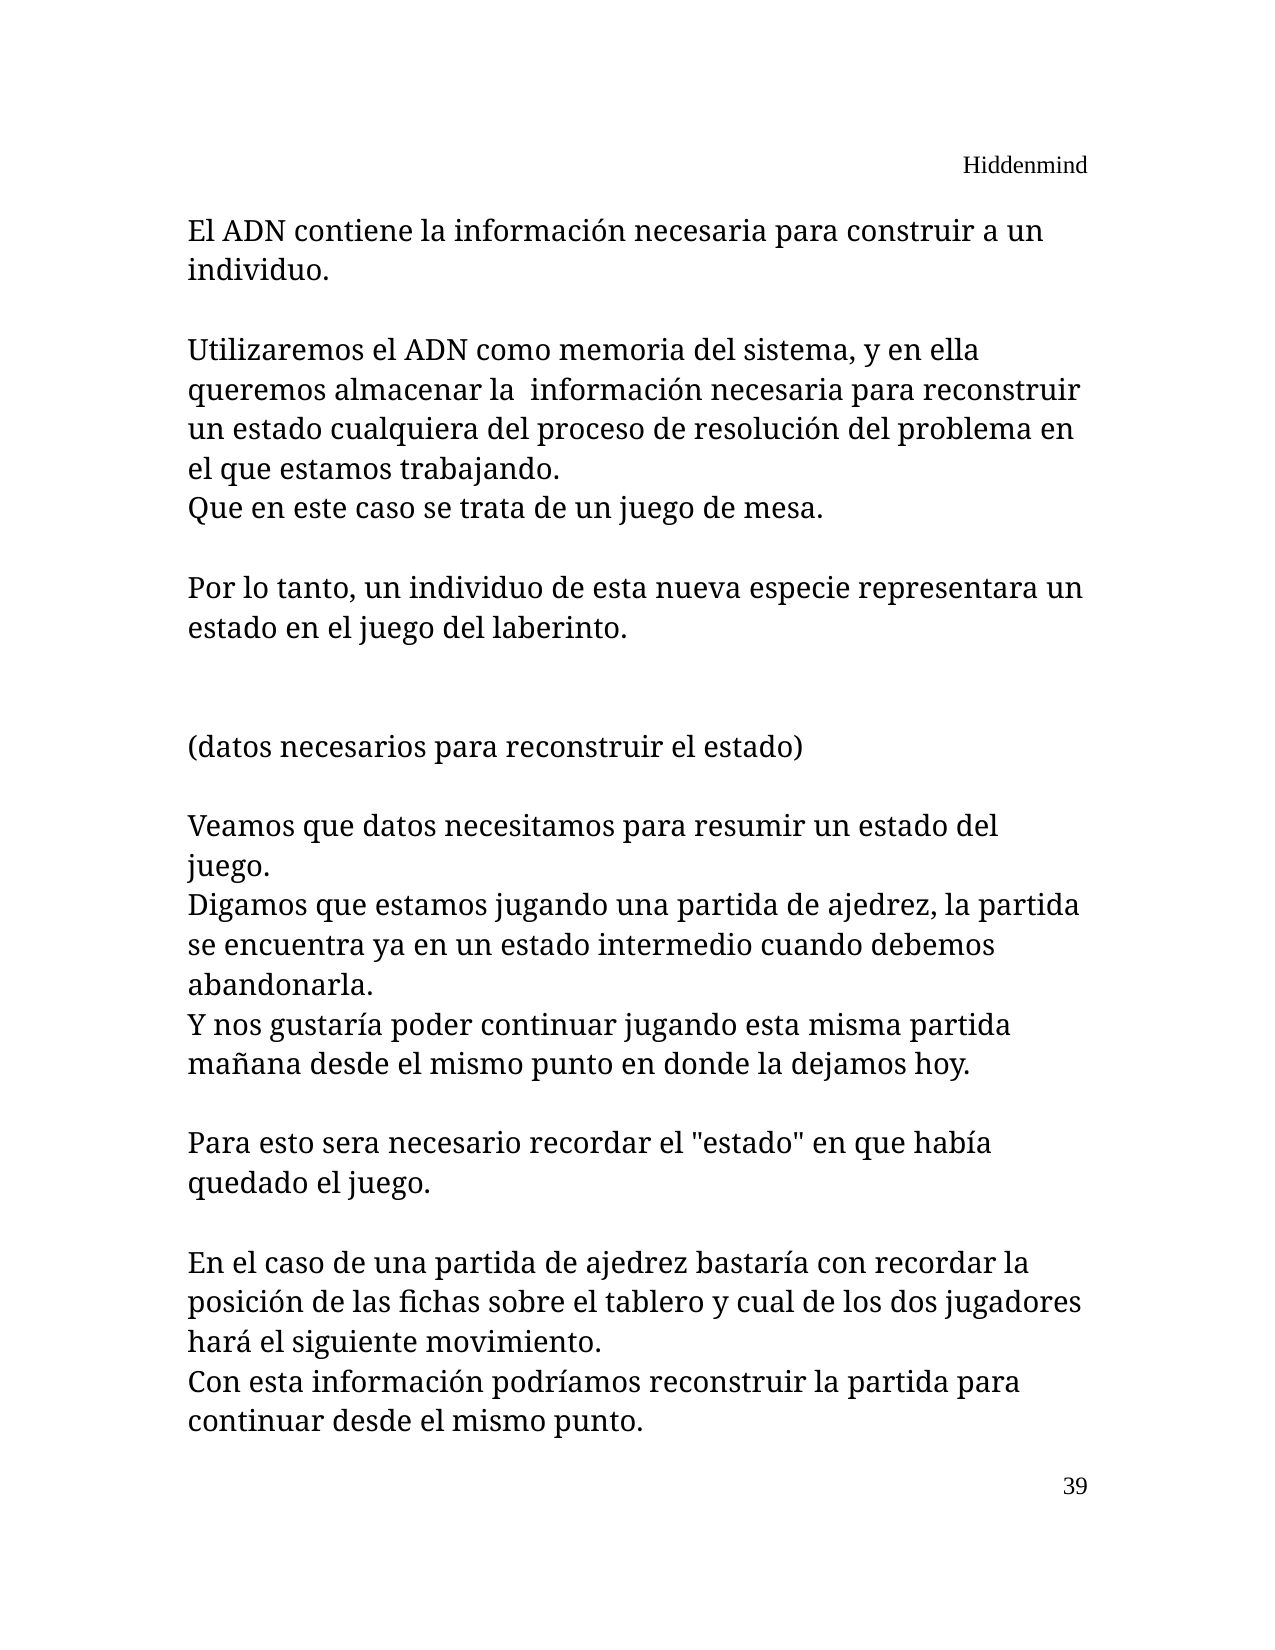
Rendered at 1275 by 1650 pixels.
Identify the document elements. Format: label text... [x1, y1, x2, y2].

text Con esta información podríamos reconstruir la partida para continuar desde el mismo punto. [187, 1361, 1087, 1440]
text Veamos que datos necesitamos para resumir un estado del juego. [187, 805, 1087, 885]
text Para esto sera necesario recordar el "estado" en que había quedado el juego. [187, 1123, 1087, 1202]
text (datos necesarios para reconstruir el estado) [187, 726, 1087, 766]
text Y nos gustaría poder continuar jugando esta misma partida mañana desde el mismo punto en donde la dejamos hoy. [187, 1004, 1087, 1083]
text Que en este caso se trata de un juego de mesa. [187, 488, 1087, 527]
text Digamos que estamos jugando una partida de ajedrez, la partida se encuentra ya en un estado intermedio cuando debemos abandonarla. [187, 885, 1087, 1004]
text Por lo tanto, un individuo de esta nueva especie representara un estado en el juego del laberinto. [187, 567, 1087, 647]
text El ADN contiene la información necesaria para construir a un individuo. [187, 210, 1087, 289]
text Utilizaremos el ADN como memoria del sistema, y en ella queremos almacenar la información necesaria para reconstruir un estado cualquiera del proceso de resolución del problema en el que estamos trabajando. [187, 329, 1087, 488]
text En el caso de una partida de ajedrez bastaría con recordar la posición de las fichas sobre el tablero y cual de los dos jugadores hará el siguiente movimiento. [187, 1242, 1087, 1361]
